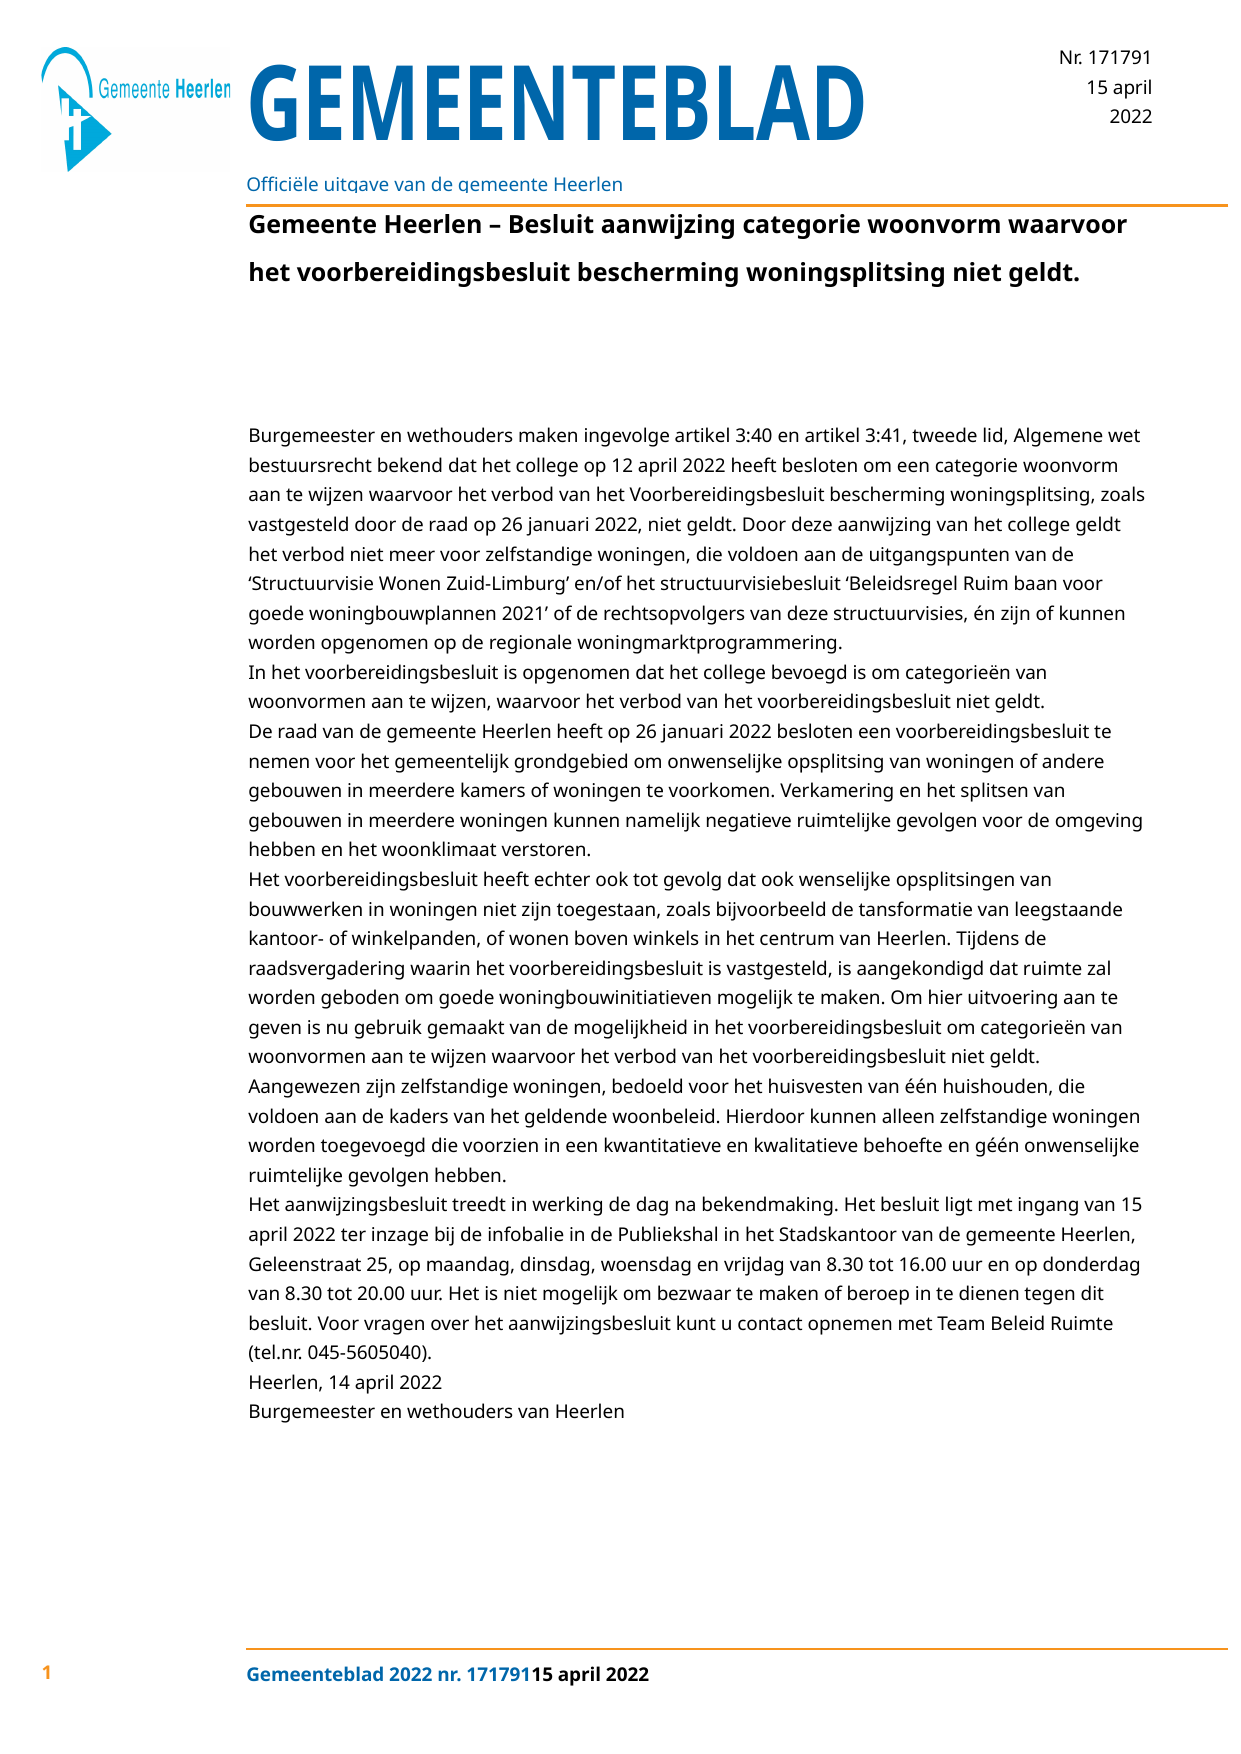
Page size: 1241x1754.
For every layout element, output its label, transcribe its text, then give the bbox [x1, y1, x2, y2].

text Het voorbereidingsbesluit heeft echter ook tot gevolg dat ook wenselijke opsplitsingen van bouwwerken in woningen niet zijn toegestaan, zoals bijvoorbeeld de tansformatie van leegstaande kantoor- of winkelpanden, of wonen boven winkels in het centrum van Heerlen. Tijdens de raadsvergadering waarin het voorbereidingsbesluit is vastgesteld, is aangekondigd dat ruimte zal worden geboden om goede woningbouwinitiatieven mogelijk te maken. Om hier uitvoering aan te geven is nu gebruik gemaakt van de mogelijkheid in het voorbereidingsbesluit om categorieën van woonvormen aan te wijzen waarvoor het verbod van het voorbereidingsbesluit niet geldt. Aangewezen zijn zelfstandige woningen, bedoeld voor het huisvesten van één huishouden, die voldoen aan de kaders van het geldende woonbeleid. Hierdoor kunnen alleen zelfstandige woningen worden toegevoegd die voorzien in een kwantitatieve en kwalitatieve behoefte en géén onwenselijke ruimtelijke gevolgen hebben. [248, 866, 1152, 1188]
text Burgemeester en wethouders maken ingevolge artikel 3:40 en artikel 3:41, tweede lid, Algemene wet bestuursrecht bekend dat het college op 12 april 2022 heeft besloten om een categorie woonvorm aan te wijzen waarvoor het verbod van het Voorbereidingsbesluit bescherming woningsplitsing, zoals vastgesteld door de raad op 26 januari 2022, niet geldt. Door deze aanwijzing van het college geldt het verbod niet meer voor zelfstandige woningen, die voldoen aan de uitgangspunten van de ‘Structuurvisie Wonen Zuid-Limburg’ en/of het structuurvisiebesluit ‘Beleidsregel Ruim baan voor goede woningbouwplannen 2021’ of de rechtsopvolgers van deze structuurvisies, én zijn of kunnen worden opgenomen op de regionale woningmarktprogrammering. [248, 422, 1152, 655]
picture [41, 47, 59, 70]
text De raad van de gemeente Heerlen heeft op 26 januari 2022 besloten een voorbereidingsbesluit te nemen voor het gemeentelijk grondgebied om onwenselijke opsplitsing van woningen of andere gebouwen in meerdere kamers of woningen te voorkomen. Verkamering en het splitsen van gebouwen in meerdere woningen kunnen namelijk negatieve ruimtelijke gevolgen voor de omgeving hebben en het woonklimaat verstoren. [248, 718, 1152, 862]
text Heerlen, 14 april 2022 [248, 1369, 1152, 1395]
text Het aanwijzingsbesluit treedt in werking de dag na bekendmaking. Het besluit ligt met ingang van 15 april 2022 ter inzage bij de infobalie in de Publiekshal in het Stadskantoor van de gemeente Heerlen, Geleenstraat 25, op maandag, dinsdag, woensdag en vrijdag van 8.30 tot 16.00 uur en op donderdag van 8.30 tot 20.00 uur. Het is niet mogelijk om bezwaar te maken of beroep in te dienen tegen dit besluit. Voor vragen over het aanwijzingsbesluit kunt u contact opnemen met Team Beleid Ruimte (tel.nr. 045-5605040). [248, 1192, 1152, 1365]
text Gemeente Heerlen – Besluit aanwijzing categorie woonvorm waarvoor het voorbereidingsbesluit bescherming woningsplitsing niet geldt. [248, 207, 1152, 288]
text In het voorbereidingsbesluit is opgenomen dat het college bevoegd is om categorieën van woonvormen aan te wijzen, waarvoor het verbod van het voorbereidingsbesluit niet geldt. [248, 659, 1152, 714]
text Burgemeester en wethouders van Heerlen [248, 1399, 1152, 1424]
picture [41, 47, 231, 172]
